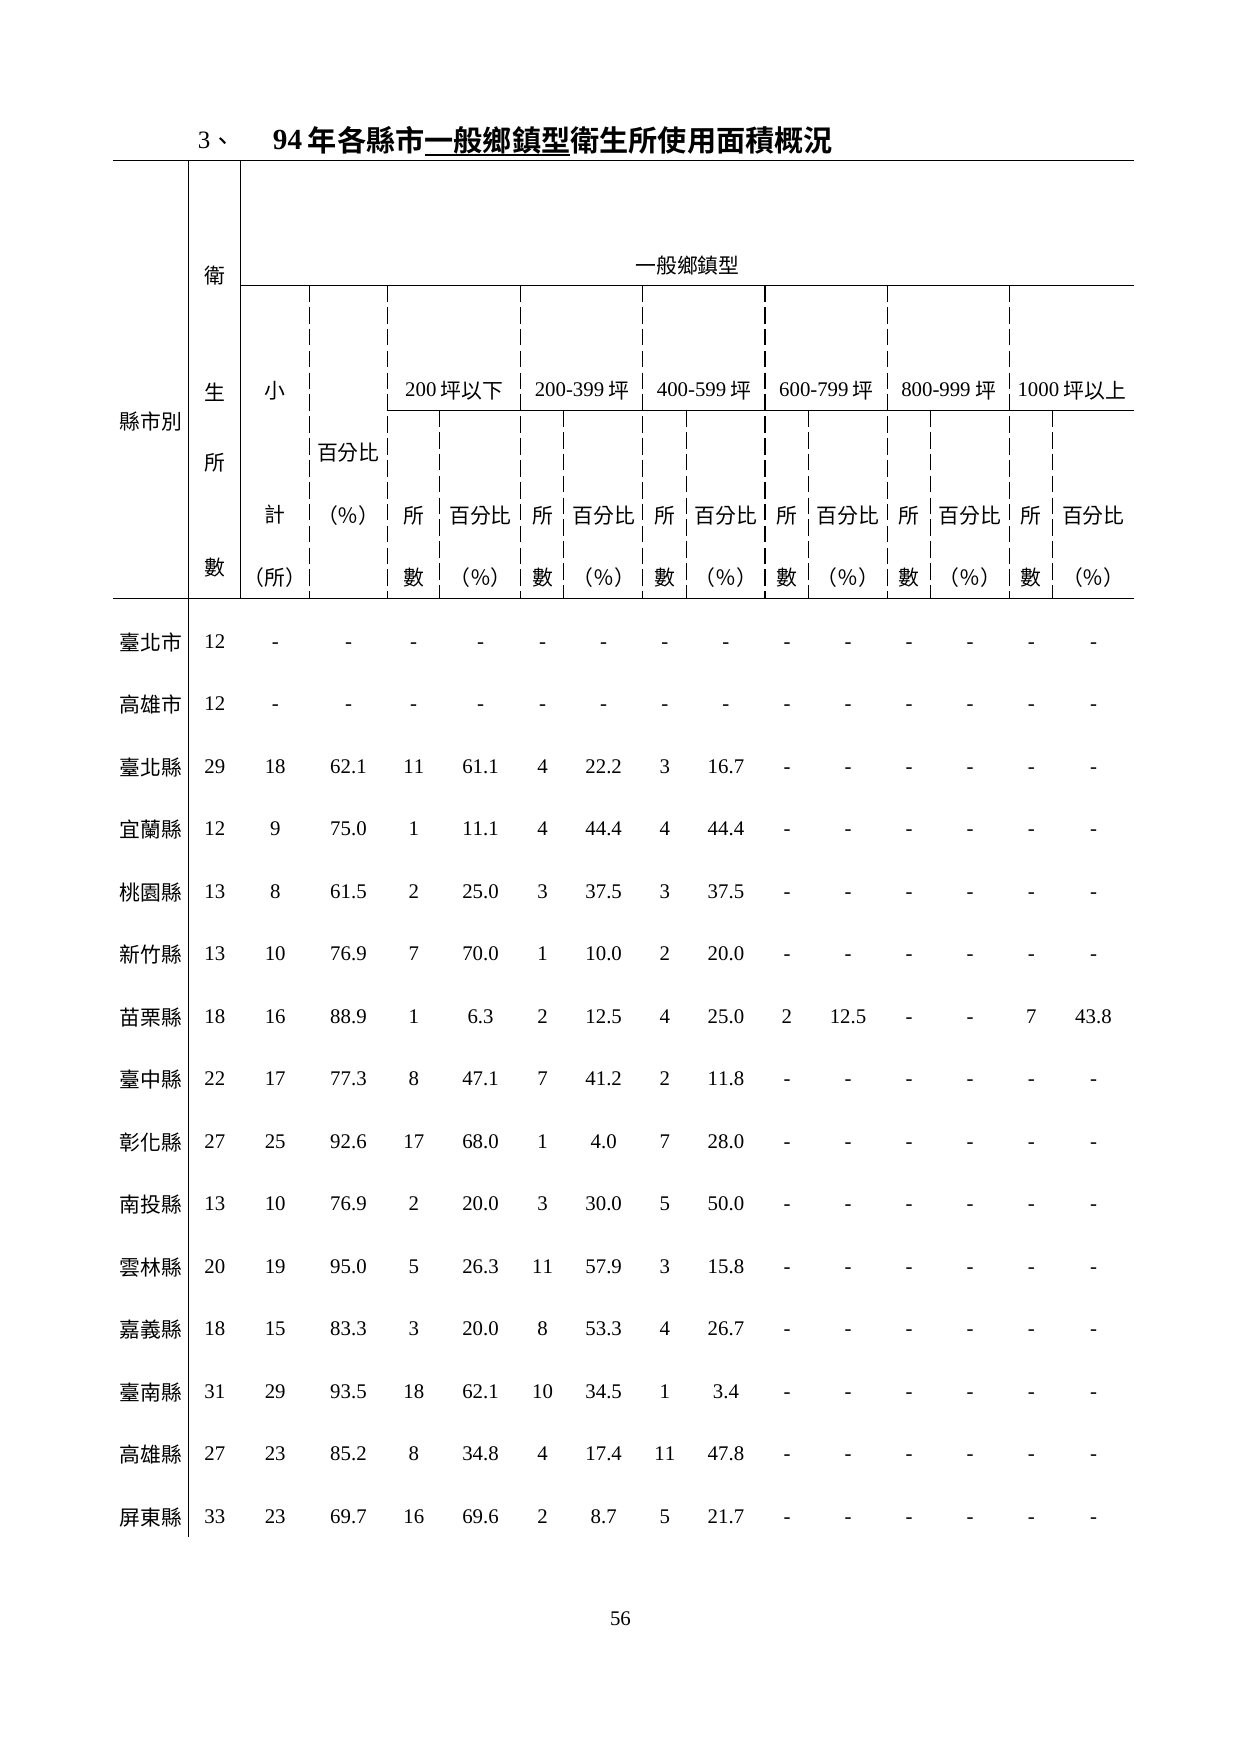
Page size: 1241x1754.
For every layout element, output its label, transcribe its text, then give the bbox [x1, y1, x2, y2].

table_cell 7 [1009, 974, 1053, 1037]
table_cell 12.5 [808, 974, 887, 1037]
table_cell - [931, 599, 1009, 662]
table_cell - [808, 1099, 887, 1162]
table_cell - [931, 1287, 1009, 1349]
table_cell - [1053, 724, 1133, 787]
table_cell - [686, 662, 765, 724]
table_cell 600-799坪 [765, 286, 887, 410]
table_cell 21.7 [686, 1474, 765, 1537]
table_cell 彰化縣 [113, 1099, 188, 1162]
table_cell 5 [387, 1224, 440, 1287]
table_cell - [521, 662, 564, 724]
table_cell 2 [643, 1037, 686, 1099]
table_cell 400-599坪 [643, 286, 765, 410]
table_cell - [686, 599, 765, 662]
table_cell 27 [189, 1099, 241, 1162]
table_cell - [931, 724, 1009, 787]
table_cell 1 [643, 1349, 686, 1412]
table_cell 5 [643, 1474, 686, 1537]
table_cell - [887, 599, 931, 662]
table_cell 37.5 [564, 849, 643, 912]
table_cell - [309, 599, 387, 662]
table_cell 4 [521, 787, 564, 849]
table_cell - [808, 787, 887, 849]
table_cell 2 [387, 1162, 440, 1224]
table_cell - [643, 662, 686, 724]
table_cell 47.8 [686, 1412, 765, 1474]
table_cell 29 [189, 724, 241, 787]
table_cell 31 [189, 1349, 241, 1412]
table_cell - [887, 1224, 931, 1287]
table_cell 26.3 [440, 1224, 521, 1287]
table_cell 1 [521, 1099, 564, 1162]
table_cell 69.6 [440, 1474, 521, 1537]
table_cell - [765, 1099, 808, 1162]
table_cell 85.2 [309, 1412, 387, 1474]
table_cell - [765, 912, 808, 974]
table_cell 4 [521, 1412, 564, 1474]
table_cell - [808, 1474, 887, 1537]
table_cell 61.1 [440, 724, 521, 787]
table_cell - [808, 1349, 887, 1412]
table_cell - [309, 662, 387, 724]
table_cell - [1053, 1349, 1133, 1412]
table_cell 1 [521, 912, 564, 974]
table_cell 19 [241, 1224, 309, 1287]
table_cell 20.0 [440, 1287, 521, 1349]
table_cell 4 [521, 724, 564, 787]
table_cell - [808, 1224, 887, 1287]
table_cell - [1009, 849, 1053, 912]
table_cell 3 [643, 1224, 686, 1287]
table_cell 62.1 [440, 1349, 521, 1412]
table_cell 29 [241, 1349, 309, 1412]
table_cell 1 [387, 787, 440, 849]
table_cell - [931, 1349, 1009, 1412]
table_cell - [564, 599, 643, 662]
table_cell 93.5 [309, 1349, 387, 1412]
table_cell 4 [643, 1287, 686, 1349]
table_cell 10 [241, 912, 309, 974]
table_cell 57.9 [564, 1224, 643, 1287]
table_cell 宜蘭縣 [113, 787, 188, 849]
table_cell 50.0 [686, 1162, 765, 1224]
table_cell - [808, 599, 887, 662]
table_cell - [1053, 599, 1133, 662]
table_cell - [887, 787, 931, 849]
table_cell 4.0 [564, 1099, 643, 1162]
table_cell - [1053, 1037, 1133, 1099]
table_cell 16 [241, 974, 309, 1037]
table_cell 92.6 [309, 1099, 387, 1162]
table_cell 34.8 [440, 1412, 521, 1474]
table_cell 百分比 （％） [309, 286, 387, 597]
table_cell 桃園縣 [113, 849, 188, 912]
table_cell 18 [189, 1287, 241, 1349]
table_cell - [387, 599, 440, 662]
table_cell 11 [643, 1412, 686, 1474]
table_cell 25.0 [440, 849, 521, 912]
table_cell - [643, 599, 686, 662]
table_cell 3 [643, 849, 686, 912]
table_cell 高雄縣 [113, 1412, 188, 1474]
table_cell 10 [521, 1349, 564, 1412]
table_cell 百分比 （％） [931, 411, 1009, 597]
table_cell 13 [189, 849, 241, 912]
table_cell - [1053, 1099, 1133, 1162]
table_cell - [765, 1224, 808, 1287]
table_cell 新竹縣 [113, 912, 188, 974]
table_cell 70.0 [440, 912, 521, 974]
table_cell 7 [643, 1099, 686, 1162]
table_cell 11 [387, 724, 440, 787]
table_cell 20 [189, 1224, 241, 1287]
table_cell 61.5 [309, 849, 387, 912]
table_cell 3 [521, 1162, 564, 1224]
table_cell 95.0 [309, 1224, 387, 1287]
table_cell 所 數 [1009, 411, 1053, 597]
table_cell 1 [387, 974, 440, 1037]
table_cell - [1009, 724, 1053, 787]
table_cell 嘉義縣 [113, 1287, 188, 1349]
table_cell 15 [241, 1287, 309, 1349]
table_cell 23 [241, 1474, 309, 1537]
table_cell 25.0 [686, 974, 765, 1037]
table_cell 200-399坪 [521, 286, 643, 410]
table_cell 44.4 [564, 787, 643, 849]
table_cell - [887, 1037, 931, 1099]
table_cell 20.0 [686, 912, 765, 974]
table_cell - [241, 662, 309, 724]
list 94年各縣市一般鄉鎮型衛生所使用面積概況 [198, 97, 1092, 160]
table_cell 41.2 [564, 1037, 643, 1099]
table_cell 雲林縣 [113, 1224, 188, 1287]
table_cell 8 [521, 1287, 564, 1349]
table_cell 2 [387, 849, 440, 912]
table_cell - [808, 1287, 887, 1349]
table_cell 2 [765, 974, 808, 1037]
table_cell 76.9 [309, 912, 387, 974]
table_cell - [1053, 1412, 1133, 1474]
table_cell 高雄市 [113, 662, 188, 724]
table_cell 17.4 [564, 1412, 643, 1474]
table_cell 12 [189, 599, 241, 662]
table_cell - [1009, 1099, 1053, 1162]
table_cell 37.5 [686, 849, 765, 912]
table_header 一般鄉鎮型 [241, 161, 1133, 285]
table_cell - [931, 1412, 1009, 1474]
table_cell - [1053, 787, 1133, 849]
table_cell 22.2 [564, 724, 643, 787]
table_cell - [808, 1037, 887, 1099]
table_cell - [387, 662, 440, 724]
table_cell 9 [241, 787, 309, 849]
table_cell - [1053, 1224, 1133, 1287]
table_header 衛 生 所 數 [189, 161, 240, 597]
table_cell 所 數 [887, 411, 931, 597]
table_cell 33 [189, 1474, 241, 1537]
table_cell - [765, 662, 808, 724]
table_cell 88.9 [309, 974, 387, 1037]
table_cell - [564, 662, 643, 724]
table_cell 34.5 [564, 1349, 643, 1412]
table_cell 16 [387, 1474, 440, 1537]
table_cell - [1053, 849, 1133, 912]
table_cell - [241, 599, 309, 662]
table_cell - [887, 1349, 931, 1412]
table_header 縣市別 [113, 161, 188, 597]
table_cell 20.0 [440, 1162, 521, 1224]
table_cell - [765, 1162, 808, 1224]
table_cell 8 [241, 849, 309, 912]
table_cell - [808, 724, 887, 787]
table_cell 苗栗縣 [113, 974, 188, 1037]
table_cell 28.0 [686, 1099, 765, 1162]
table_cell - [765, 1412, 808, 1474]
table_cell - [887, 1287, 931, 1349]
table_cell 2 [643, 912, 686, 974]
table_cell 2 [521, 974, 564, 1037]
table_cell - [887, 1099, 931, 1162]
table_cell 11 [521, 1224, 564, 1287]
table_cell 3 [521, 849, 564, 912]
table_cell 18 [387, 1349, 440, 1412]
table_cell 25 [241, 1099, 309, 1162]
table_cell - [1009, 787, 1053, 849]
table_cell - [931, 662, 1009, 724]
table_cell 3 [643, 724, 686, 787]
table_cell - [887, 662, 931, 724]
table_cell 26.7 [686, 1287, 765, 1349]
table_cell 1000坪以上 [1009, 286, 1133, 410]
table_cell - [808, 849, 887, 912]
table_cell - [931, 849, 1009, 912]
table_cell 13 [189, 912, 241, 974]
table_cell - [765, 787, 808, 849]
table_cell 小 計 （所） [241, 286, 309, 597]
table_cell 53.3 [564, 1287, 643, 1349]
table_cell 8.7 [564, 1474, 643, 1537]
table_cell 百分比 （％） [564, 411, 643, 597]
table_cell - [1009, 1474, 1053, 1537]
table_cell - [887, 1412, 931, 1474]
table_cell 200坪以下 [387, 286, 521, 410]
table_cell - [1009, 662, 1053, 724]
table_cell - [808, 1162, 887, 1224]
table_cell 44.4 [686, 787, 765, 849]
table_cell - [808, 662, 887, 724]
table_cell - [1009, 912, 1053, 974]
table_cell 77.3 [309, 1037, 387, 1099]
table_cell 南投縣 [113, 1162, 188, 1224]
table_cell - [1009, 1287, 1053, 1349]
table_cell 12 [189, 787, 241, 849]
table_cell 83.3 [309, 1287, 387, 1349]
table_cell 17 [241, 1037, 309, 1099]
table_cell 17 [387, 1099, 440, 1162]
table_cell - [765, 599, 808, 662]
table_cell 18 [189, 974, 241, 1037]
table_cell - [887, 1162, 931, 1224]
table_cell 7 [521, 1037, 564, 1099]
table_cell - [931, 1037, 1009, 1099]
table_cell - [1053, 1287, 1133, 1349]
table_cell 3.4 [686, 1349, 765, 1412]
table_cell - [887, 849, 931, 912]
table_cell 4 [643, 974, 686, 1037]
table_cell 5 [643, 1162, 686, 1224]
table_cell 10 [241, 1162, 309, 1224]
table_cell 所 數 [765, 411, 808, 597]
table_cell 30.0 [564, 1162, 643, 1224]
table_cell 7 [387, 912, 440, 974]
table_cell 12.5 [564, 974, 643, 1037]
table_cell - [440, 662, 521, 724]
table_cell 百分比 （％） [808, 411, 887, 597]
table_cell - [931, 1224, 1009, 1287]
table_cell - [765, 1349, 808, 1412]
table_cell 4 [643, 787, 686, 849]
table_cell - [808, 1412, 887, 1474]
table_cell - [521, 599, 564, 662]
table_cell - [887, 724, 931, 787]
table_cell - [1009, 1037, 1053, 1099]
table_cell 臺南縣 [113, 1349, 188, 1412]
table_cell 8 [387, 1037, 440, 1099]
table_cell 臺北縣 [113, 724, 188, 787]
table_cell 18 [241, 724, 309, 787]
table_cell 所 數 [387, 411, 440, 597]
table_cell - [765, 1474, 808, 1537]
table_cell - [887, 912, 931, 974]
table_cell - [1009, 1349, 1053, 1412]
table_cell - [931, 787, 1009, 849]
table_cell 11.8 [686, 1037, 765, 1099]
table_cell 臺中縣 [113, 1037, 188, 1099]
table_cell 3 [387, 1287, 440, 1349]
table_cell 臺北市 [113, 599, 188, 662]
table_cell - [931, 1099, 1009, 1162]
table_cell - [1009, 1162, 1053, 1224]
table_cell 27 [189, 1412, 241, 1474]
table_cell 6.3 [440, 974, 521, 1037]
table_cell - [887, 1474, 931, 1537]
table_cell - [1053, 1474, 1133, 1537]
table_cell - [931, 1162, 1009, 1224]
table_cell - [808, 912, 887, 974]
table_cell 百分比 （％） [686, 411, 765, 597]
table_cell 800-999坪 [887, 286, 1009, 410]
table_cell 所 數 [643, 411, 686, 597]
table_cell 15.8 [686, 1224, 765, 1287]
table_cell 10.0 [564, 912, 643, 974]
table_cell 22 [189, 1037, 241, 1099]
table_cell 43.8 [1053, 974, 1133, 1037]
table_cell - [765, 849, 808, 912]
table_cell - [440, 599, 521, 662]
table_cell 23 [241, 1412, 309, 1474]
table_cell 8 [387, 1412, 440, 1474]
table_cell - [887, 974, 931, 1037]
table_cell 12 [189, 662, 241, 724]
table_cell 屏東縣 [113, 1474, 188, 1537]
table_cell - [931, 974, 1009, 1037]
table_cell - [1009, 1412, 1053, 1474]
table_cell 69.7 [309, 1474, 387, 1537]
table_cell 2 [521, 1474, 564, 1537]
table_cell - [1053, 1162, 1133, 1224]
table_cell 76.9 [309, 1162, 387, 1224]
table_cell - [765, 1287, 808, 1349]
table_cell - [931, 1474, 1009, 1537]
table_cell 百分比 （％） [1053, 411, 1133, 597]
table_cell 47.1 [440, 1037, 521, 1099]
table_cell 11.1 [440, 787, 521, 849]
table_cell - [1009, 1224, 1053, 1287]
table_cell - [765, 1037, 808, 1099]
table_cell 16.7 [686, 724, 765, 787]
table_cell - [931, 912, 1009, 974]
table_cell 所 數 [521, 411, 564, 597]
table_cell 68.0 [440, 1099, 521, 1162]
table_cell - [1009, 599, 1053, 662]
table_cell 百分比 （％） [440, 411, 521, 597]
table_cell 75.0 [309, 787, 387, 849]
table_cell - [765, 724, 808, 787]
table_cell - [1053, 662, 1133, 724]
table_cell 13 [189, 1162, 241, 1224]
table_cell 62.1 [309, 724, 387, 787]
table_cell - [1053, 912, 1133, 974]
